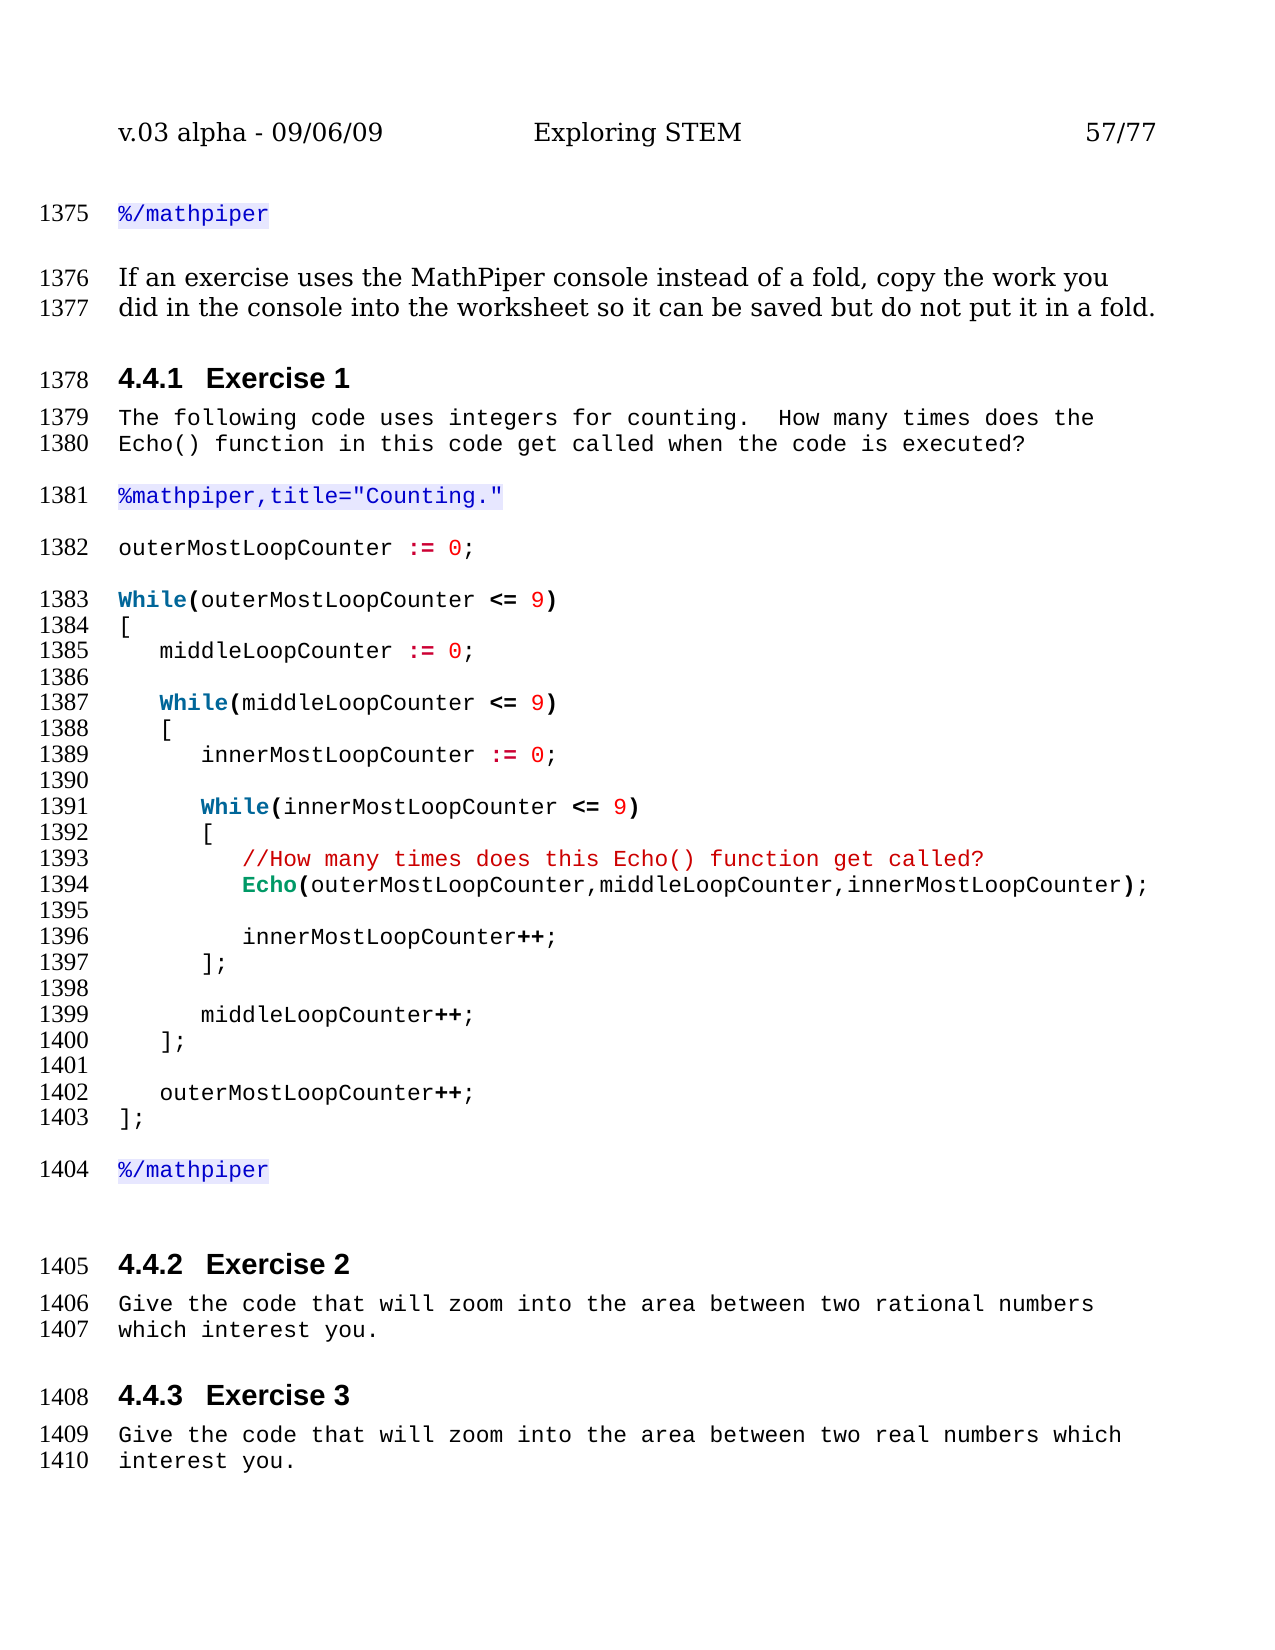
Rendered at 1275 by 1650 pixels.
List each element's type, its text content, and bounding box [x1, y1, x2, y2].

text [ [118, 821, 1157, 847]
text ]; [118, 1107, 1157, 1133]
text The following code uses integers for counting. How many times does the Echo() function in this code get called when the code is executed? [118, 406, 1157, 458]
subtitle Exercise 3 [118, 1377, 1157, 1411]
text While(middleLoopCounter <= 9) [118, 692, 1157, 718]
text %/mathpiper [118, 1159, 1157, 1184]
text outerMostLoopCounter := 0; [118, 536, 1157, 562]
text %mathpiper,title="Counting." [118, 484, 1157, 510]
text Give the code that will zoom into the area between two real numbers which interest you. [118, 1423, 1157, 1475]
subtitle Exercise 1 [118, 361, 1157, 394]
text ]; [118, 1029, 1157, 1055]
text While(outerMostLoopCounter <= 9) [118, 588, 1157, 614]
text outerMostLoopCounter++; [118, 1081, 1157, 1107]
text //How many times does this Echo() function get called? [118, 847, 1157, 873]
text middleLoopCounter := 0; [118, 640, 1157, 666]
text Give the code that will zoom into the area between two rational numbers which interest you. [118, 1293, 1157, 1344]
text If an exercise uses the MathPiper console instead of a fold, copy the work you did in the console into the worksheet so it can be saved but do not put it in a fold. [118, 263, 1157, 322]
text [ [118, 614, 1157, 640]
text Echo(outerMostLoopCounter,middleLoopCounter,innerMostLoopCounter); [118, 873, 1157, 899]
text %/mathpiper [118, 203, 1157, 229]
text innerMostLoopCounter++; [118, 925, 1157, 951]
text ]; [118, 951, 1157, 977]
subtitle Exercise 2 [118, 1247, 1157, 1281]
text innerMostLoopCounter := 0; [118, 744, 1157, 769]
text [ [118, 718, 1157, 744]
text While(innerMostLoopCounter <= 9) [118, 796, 1157, 821]
text middleLoopCounter++; [118, 1003, 1157, 1029]
